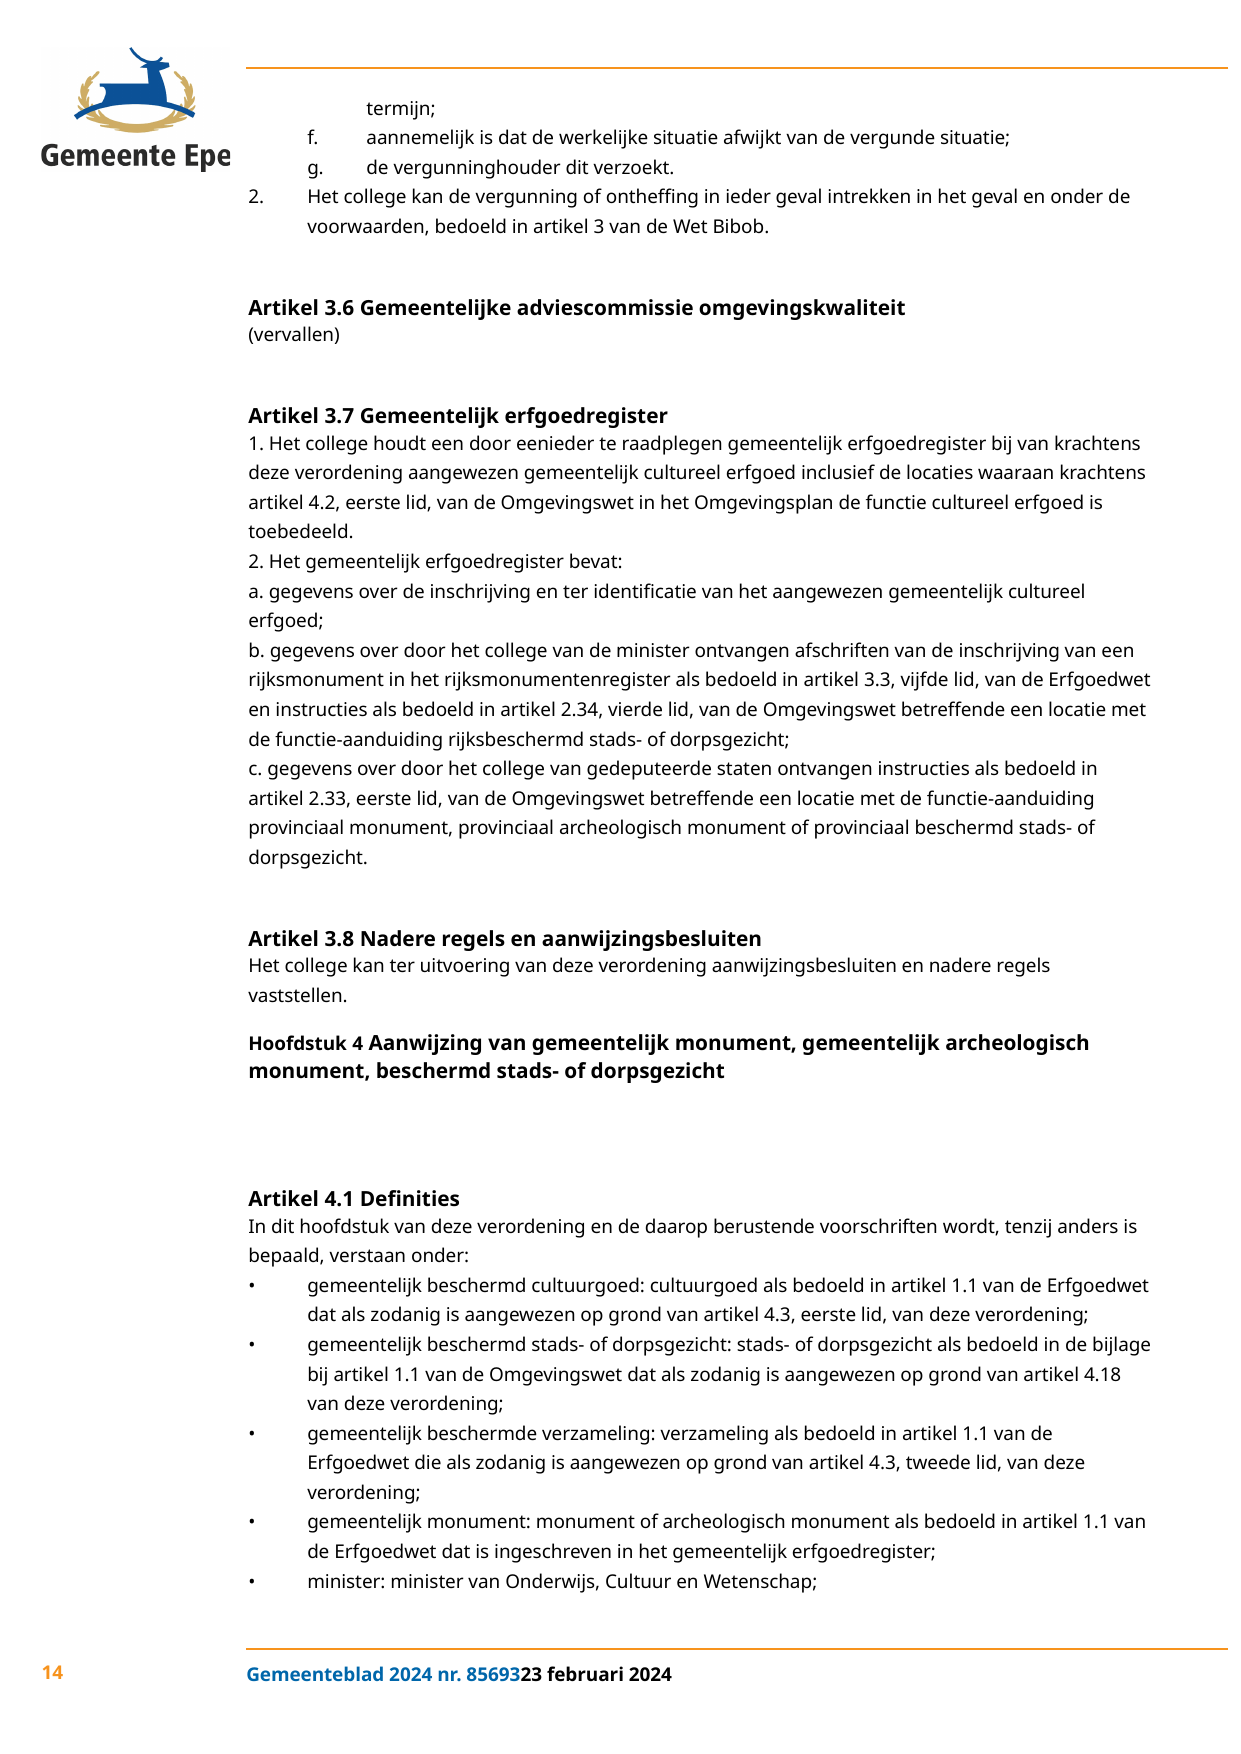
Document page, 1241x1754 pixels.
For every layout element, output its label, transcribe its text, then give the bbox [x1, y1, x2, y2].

text Artikel 4.1 Definities [248, 1184, 1152, 1213]
list gemeentelijk monument: monument of archeologisch monument als bedoeld in artikel 1.1 van de Erfgoedwet dat is ingeschreven in het gemeentelijk erfgoedregister; [248, 1509, 1152, 1564]
list gemeentelijk beschermd cultuurgoed: cultuurgoed als bedoeld in artikel 1.1 van de Erfgoedwet dat als zodanig is aangewezen op grond van artikel 4.3, eerste lid, van deze verordening; [248, 1272, 1152, 1327]
text Artikel 3.7 Gemeentelijk erfgoedregister [248, 402, 1152, 430]
text Artikel 3.8 Nadere regels en aanwijzingsbesluiten [248, 924, 1152, 953]
text Hoofdstuk 4 Aanwijzing van gemeentelijk monument, gemeentelijk archeologisch monument, beschermd stads- of dorpsgezicht [248, 1028, 1152, 1085]
list Het college kan de vergunning of ontheffing in ieder geval intrekken in het geval en onder de voorwaarden, bedoeld in artikel 3 van de Wet Bibob. [248, 183, 1152, 239]
text (vervallen) [248, 322, 1152, 347]
text a. gegevens over de inschrijving en ter identificatie van het aangewezen gemeentelijk cultureel erfgoed; [248, 578, 1152, 633]
list gemeentelijk beschermde verzameling: verzameling als bedoeld in artikel 1.1 van de Erfgoedwet die als zodanig is aangewezen op grond van artikel 4.3, tweede lid, van deze verordening; [248, 1420, 1152, 1505]
text Het college kan ter uitvoering van deze verordening aanwijzingsbesluiten en nadere regels vaststellen. [248, 953, 1152, 1008]
text b. gegevens over door het college van de minister ontvangen afschriften van de inschrijving van een rijksmonument in het rijksmonumentenregister als bedoeld in artikel 3.3, vijfde lid, van de Erfgoedwet en instructies als bedoeld in artikel 2.34, vierde lid, van de Omgevingswet betreffende een locatie met de functie-aanduiding rijksbeschermd stads- of dorpsgezicht; [248, 637, 1152, 752]
list aannemelijk is dat de werkelijke situatie afwijkt van de vergunde situatie; [307, 124, 1152, 150]
list termijn; [307, 95, 1152, 121]
list gemeentelijk beschermd stads- of dorpsgezicht: stads- of dorpsgezicht als bedoeld in de bijlage bij artikel 1.1 van de Omgevingswet dat als zodanig is aangewezen op grond van artikel 4.18 van deze verordening; [248, 1331, 1152, 1416]
text In dit hoofdstuk van deze verordening en de daarop berustende voorschriften wordt, tenzij anders is bepaald, verstaan onder: [248, 1213, 1152, 1268]
text c. gegevens over door het college van gedeputeerde staten ontvangen instructies als bedoeld in artikel 2.33, eerste lid, van de Omgevingswet betreffende een locatie met de functie-aanduiding provinciaal monument, provinciaal archeologisch monument of provinciaal beschermd stads- of dorpsgezicht. [248, 755, 1152, 870]
text Artikel 3.6 Gemeentelijke adviescommissie omgevingskwaliteit [248, 293, 1152, 322]
list minister: minister van Onderwijs, Cultuur en Wetenschap; [248, 1568, 1152, 1593]
picture [41, 47, 231, 172]
list de vergunninghouder dit verzoekt. [307, 154, 1152, 180]
text 2. Het gemeentelijk erfgoedregister bevat: [248, 548, 1152, 574]
text 1. Het college houdt een door eenieder te raadplegen gemeentelijk erfgoedregister bij van krachtens deze verordening aangewezen gemeentelijk cultureel erfgoed inclusief de locaties waaraan krachtens artikel 4.2, eerste lid, van de Omgevingswet in het Omgevingsplan de functie cultureel erfgoed is toebedeeld. [248, 430, 1152, 544]
